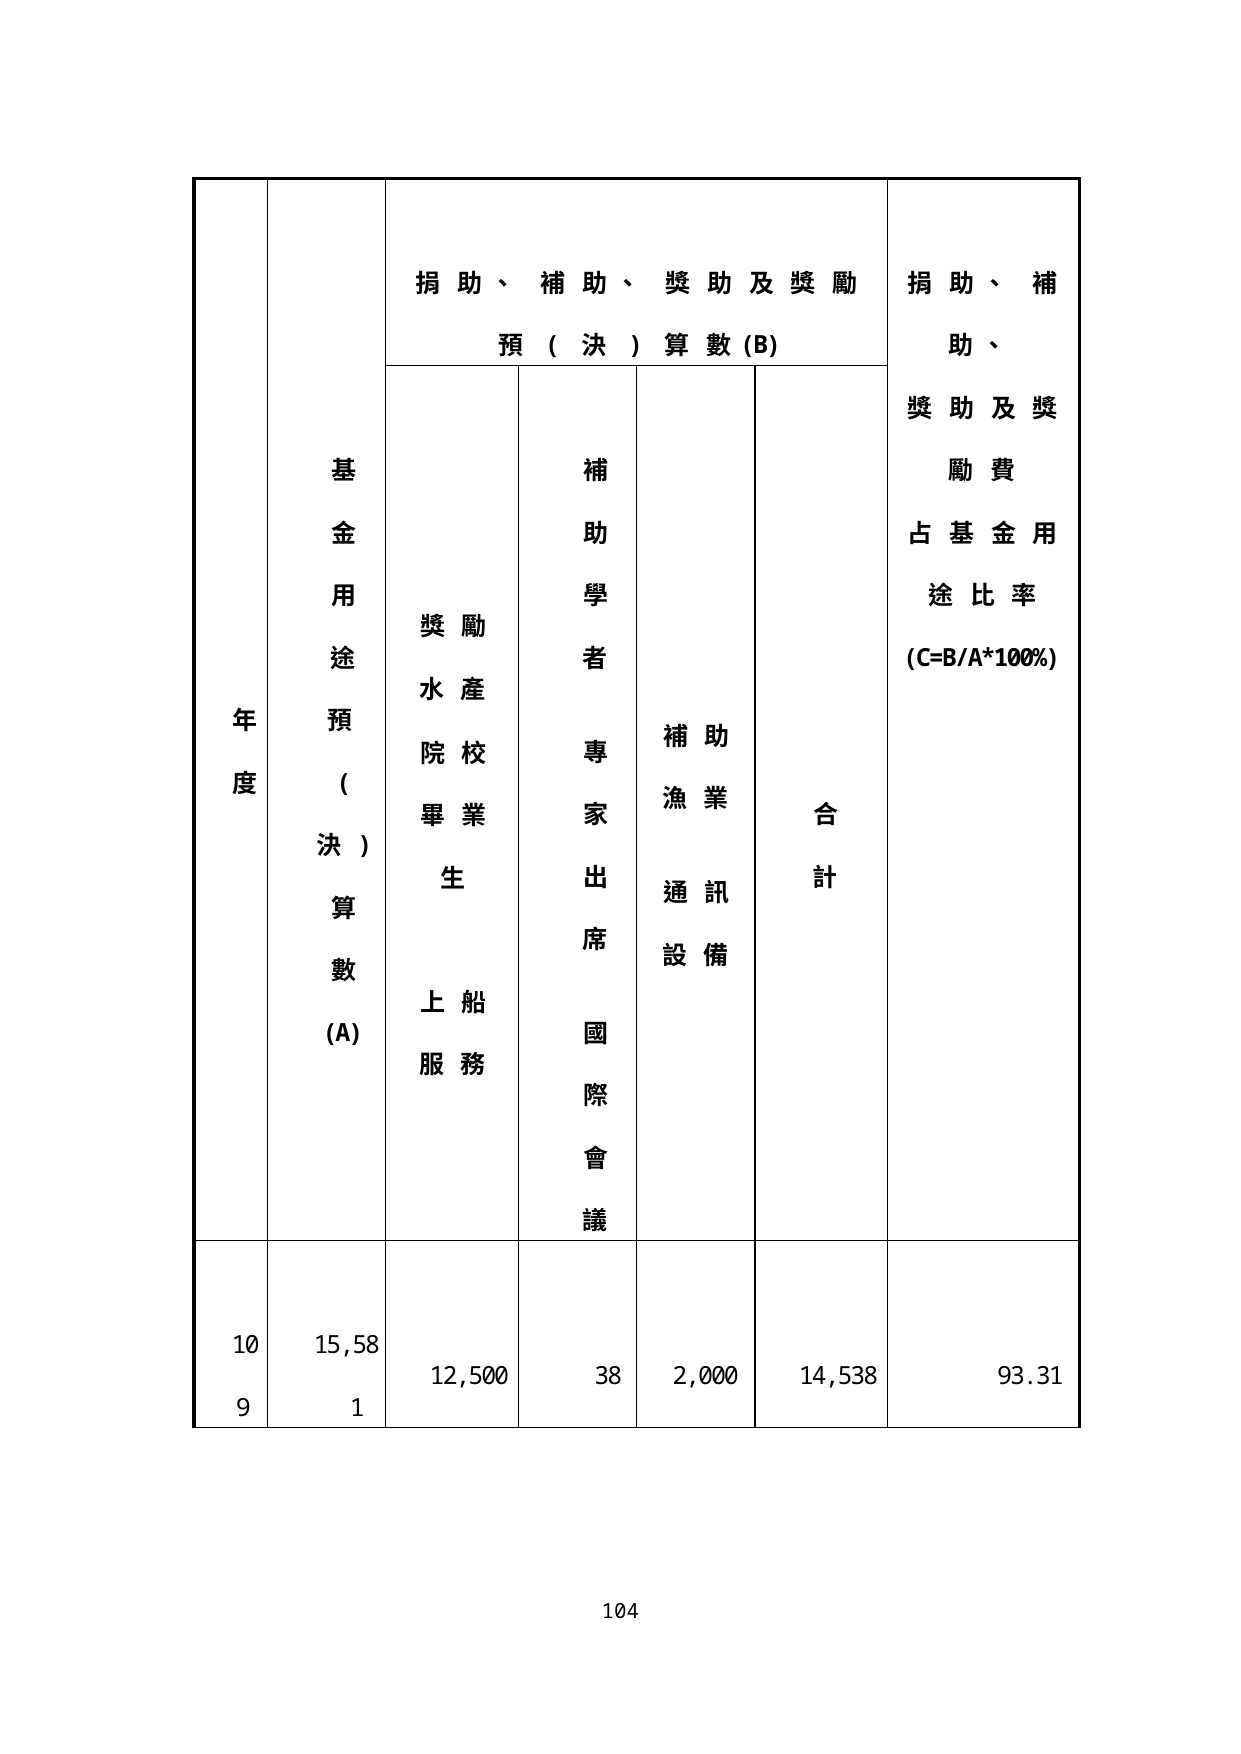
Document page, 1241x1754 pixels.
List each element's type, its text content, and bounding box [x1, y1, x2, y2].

table_cell 14,538 [756, 1241, 887, 1427]
table_header 捐助、補助、 獎助及獎勵費 占基金用途比率(C=B/A*100%) [888, 180, 1078, 1240]
table_cell 109 [196, 1241, 267, 1427]
table_header 基金用途 預(決)算數(A) [268, 180, 385, 1240]
table_cell 獎勵水產 院校畢業生 上船服務 [386, 366, 518, 1240]
table_cell 補助漁業 通訊設備 [637, 366, 754, 1240]
table_cell 補助學者 專家出席 國際會議 [519, 366, 636, 1240]
table_header 年度 [196, 180, 267, 1240]
table_cell 合 計 [756, 366, 887, 1240]
table_cell 12,500 [386, 1241, 518, 1427]
table_cell 2,000 [637, 1241, 754, 1427]
table_header 捐助、補助、獎助及獎勵預(決)算數(B) [386, 180, 887, 365]
table_cell 15,581 [268, 1241, 385, 1427]
table_cell 93.31 [888, 1241, 1078, 1427]
table_cell 38 [519, 1241, 636, 1427]
